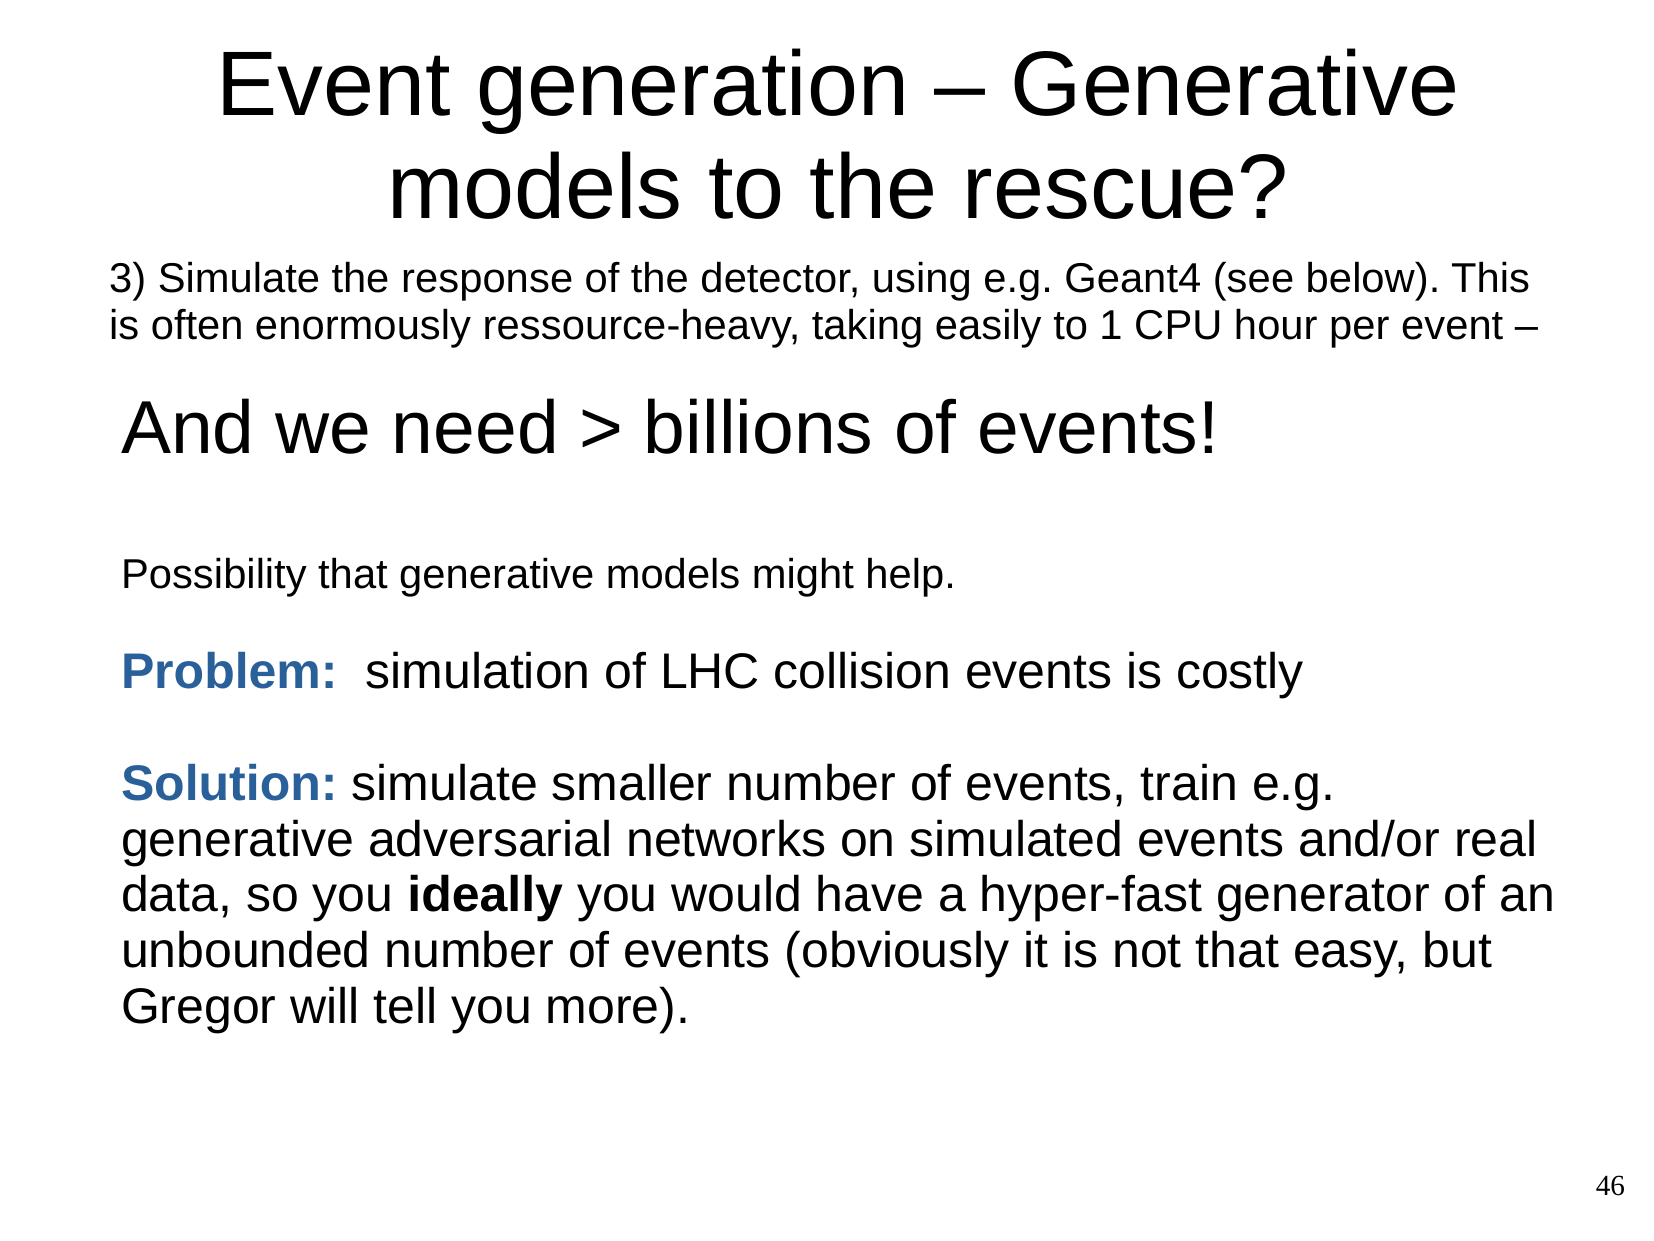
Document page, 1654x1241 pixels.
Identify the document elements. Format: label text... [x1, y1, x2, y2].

text_box And we need > billions of events! [106, 378, 1630, 562]
title Event generation – Generative models to the rescue? [94, 0, 1583, 247]
text_box Possibility that generative models might help. Problem: simulation of LHC collision events is costly Solution: simulate smaller number of events, train e.g. generative adversarial networks on simulated events and/or real data, so you ideally you would have a hyper-fast generator of an unbounded number of events (obviously it is not that easy, but Gregor will tell you more). [106, 543, 1583, 1042]
text_box 3) Simulate the response of the detector, using e.g. Geant4 (see below). This is often enormously ressource-heavy, taking easily to 1 CPU hour per event – [94, 247, 1583, 356]
